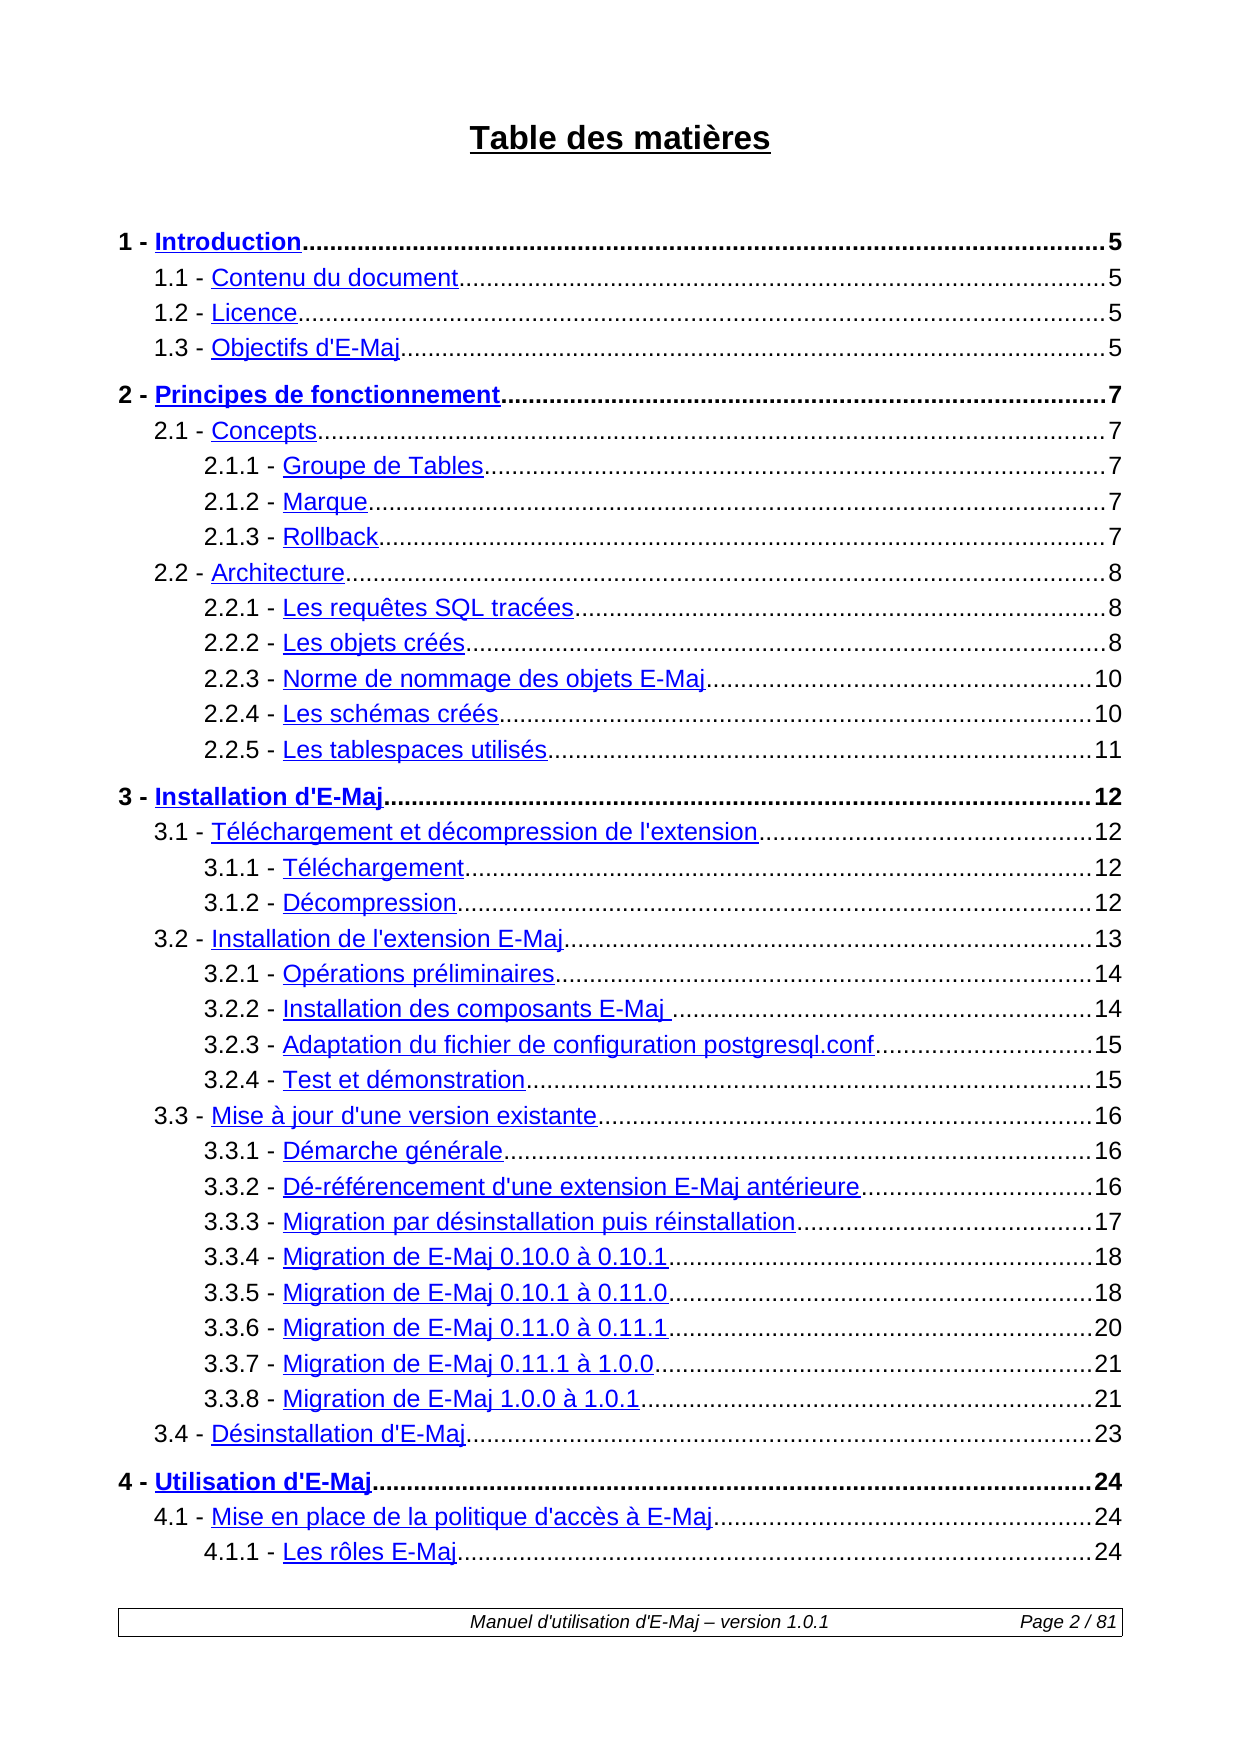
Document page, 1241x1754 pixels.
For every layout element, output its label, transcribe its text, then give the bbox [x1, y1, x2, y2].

text 2.2.4 - Les schémas créés 10 [168, 694, 1122, 730]
text 1.3 - Objectifs d'E-Maj 5 [118, 328, 1122, 364]
text 3.3.4 - Migration de E-Maj 0.10.0 à 0.10.1 18 [168, 1237, 1122, 1273]
text 3.3.8 - Migration de E-Maj 1.0.0 à 1.0.1 21 [168, 1379, 1122, 1414]
text 3.3.5 - Migration de E-Maj 0.10.1 à 0.11.0 18 [168, 1273, 1122, 1308]
text 2.2.2 - Les objets créés 8 [168, 623, 1122, 659]
text 3.3.2 - Dé-référencement d'une extension E-Maj antérieure 16 [168, 1167, 1122, 1202]
text 3.2 - Installation de l'extension E-Maj 13 [118, 919, 1122, 954]
text 1.1 - Contenu du document 5 [118, 258, 1122, 293]
text 2.2.1 - Les requêtes SQL tracées 8 [168, 588, 1122, 623]
text 2.1 - Concepts 7 [118, 411, 1122, 446]
text 3.3.3 - Migration par désinstallation puis réinstallation 17 [168, 1202, 1122, 1237]
text 2.1.1 - Groupe de Tables 7 [168, 446, 1122, 482]
text 4 - Utilisation d'E-Maj 24 [118, 1462, 1122, 1497]
text 2.2 - Architecture 8 [118, 553, 1122, 588]
text 3.2.1 - Opérations préliminaires 14 [168, 954, 1122, 989]
text 1.2 - Licence 5 [118, 293, 1122, 328]
text 3 - Installation d'E-Maj 12 [118, 777, 1122, 812]
text 2.1.3 - Rollback 7 [168, 517, 1122, 553]
text 2 - Principes de fonctionnement 7 [118, 376, 1122, 411]
text 4.1.1 - Les rôles E-Maj 24 [168, 1532, 1122, 1568]
text 3.3.6 - Migration de E-Maj 0.11.0 à 0.11.1 20 [168, 1308, 1122, 1344]
text 3.2.2 - Installation des composants E-Maj 14 [168, 989, 1122, 1025]
text 4.1 - Mise en place de la politique d'accès à E-Maj 24 [118, 1497, 1122, 1532]
text 3.4 - Désinstallation d'E-Maj 23 [118, 1414, 1122, 1450]
text 2.1.2 - Marque 7 [168, 482, 1122, 517]
text 3.3 - Mise à jour d'une version existante 16 [118, 1096, 1122, 1131]
text 3.2.4 - Test et démonstration 15 [168, 1060, 1122, 1096]
text 3.3.7 - Migration de E-Maj 0.11.1 à 1.0.0 21 [168, 1344, 1122, 1379]
text 3.1.1 - Téléchargement 12 [168, 848, 1122, 883]
subtitle Table des matières [118, 118, 1122, 157]
text 3.2.3 - Adaptation du fichier de configuration postgresql.conf 15 [168, 1025, 1122, 1060]
text 3.1.2 - Décompression 12 [168, 883, 1122, 919]
text 3.1 - Téléchargement et décompression de l'extension 12 [118, 812, 1122, 848]
text 2.2.5 - Les tablespaces utilisés 11 [168, 730, 1122, 765]
text 1 - Introduction 5 [118, 222, 1122, 258]
text 2.2.3 - Norme de nommage des objets E-Maj 10 [168, 659, 1122, 694]
text 3.3.1 - Démarche générale 16 [168, 1131, 1122, 1167]
